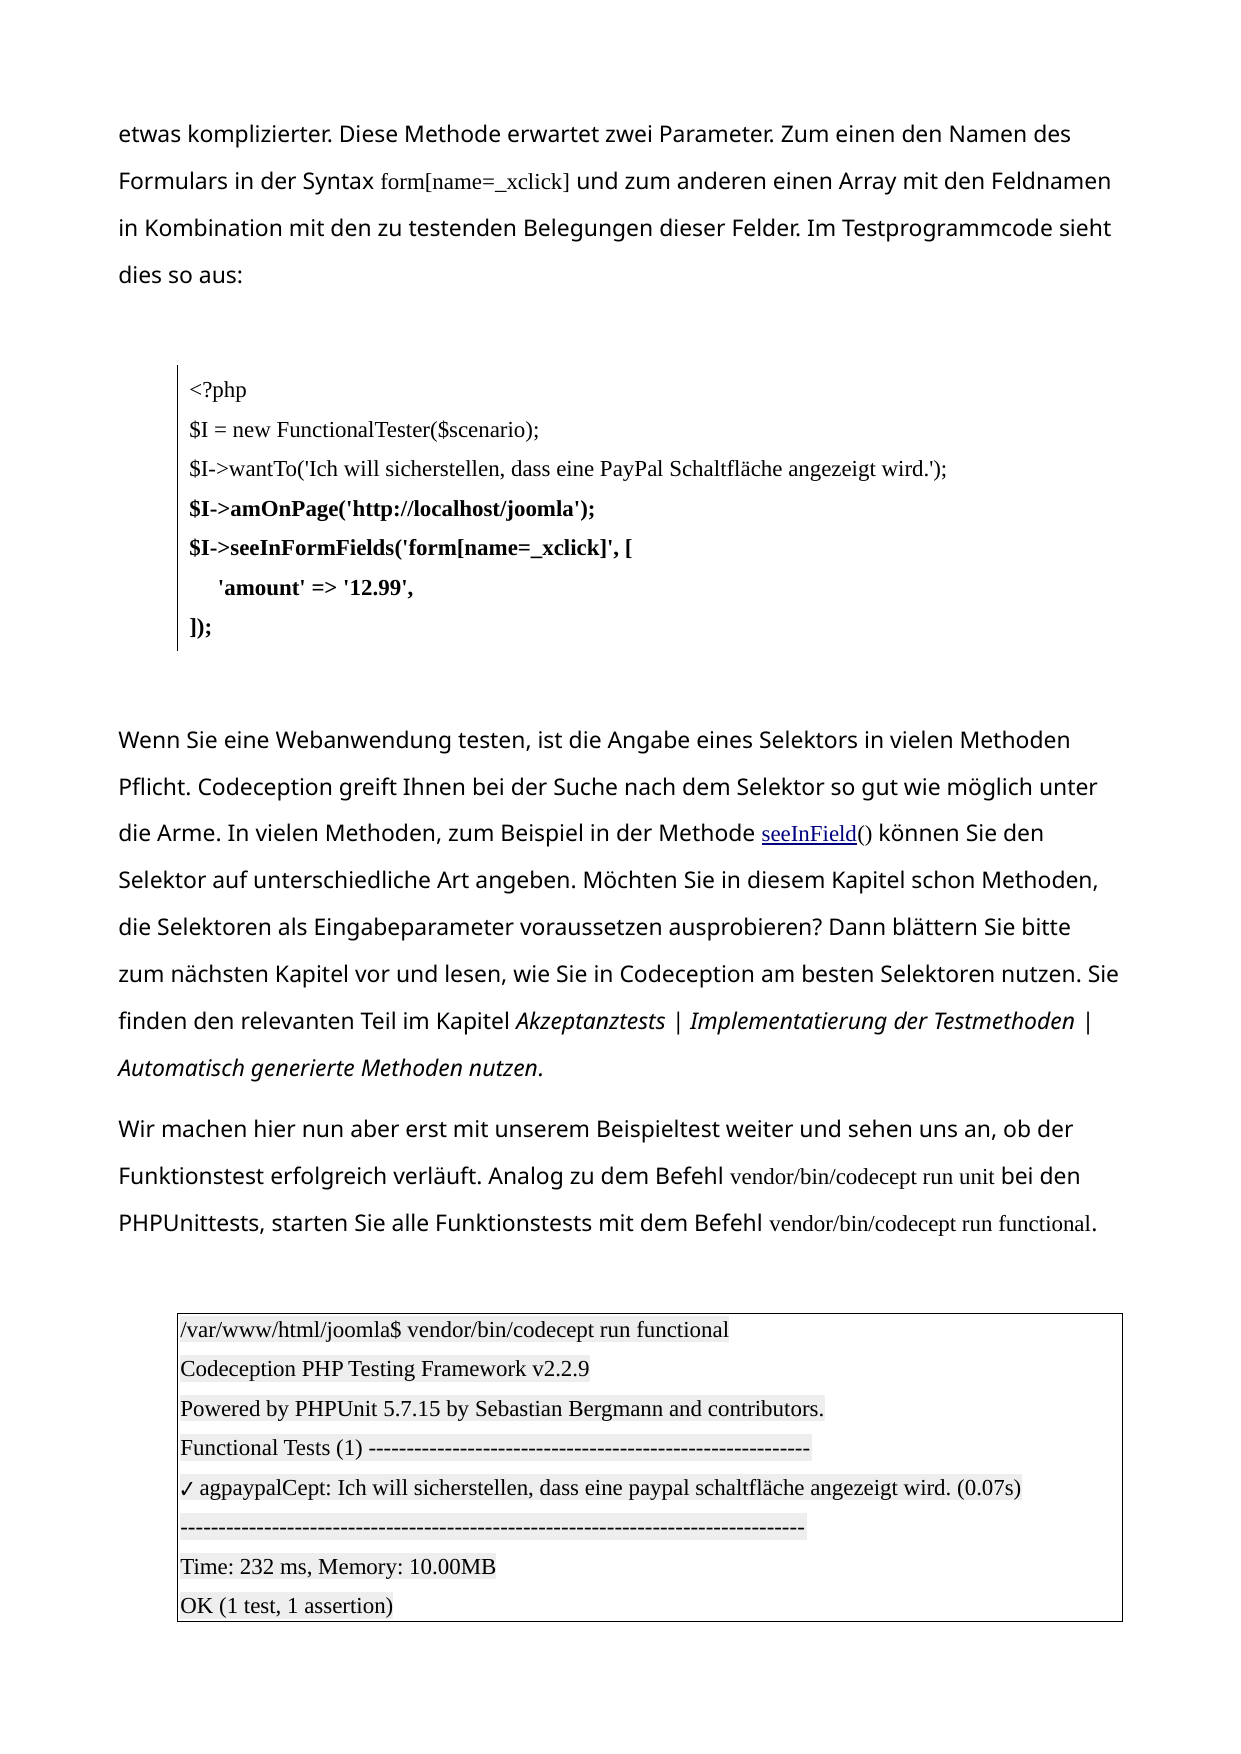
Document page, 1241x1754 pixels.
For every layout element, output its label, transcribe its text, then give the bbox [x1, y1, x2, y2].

text /var/www/html/joomla$ vendor/bin/codecept run functional Codeception PHP Testing Framework v2.2.9 Powered by PHPUnit 5.7.15 by Sebastian Bergmann and contributors. Functional Tests (1) ---------------------------------------------------------- ✔ agpaypalCept: Ich will sicherstellen, dass eine paypal schaltfläche angezeigt wird. (0.07s) ---------------------------------------------------------------------------------- Time: 232 ms, Memory: 10.00MB OK (1 test, 1 assertion) [178, 1314, 1122, 1621]
text <?php $I = new FunctionalTester($scenario); $I->wantTo('Ich will sicherstellen, dass eine PayPal Schaltfläche angezeigt wird.'); $I->amOnPage('http://localhost/joomla'); $I->seeInFormFields('form[name=_xclick]', [ 'amount' => '12.99', ]); [178, 365, 1122, 651]
text Wenn Sie eine Webanwendung testen, ist die Angabe eines Selektors in vielen Methoden Pflicht. Codeception greift Ihnen bei der Suche nach dem Selektor so gut wie möglich unter die Arme. In vielen Methoden, zum Beispiel in der Methode seeInField() können Sie den Selektor auf unterschiedliche Art angeben. Möchten Sie in diesem Kapitel schon Methoden, die Selektoren als Eingabeparameter voraussetzen ausprobieren? Dann blättern Sie bitte zum nächsten Kapitel vor und lesen, wie Sie in Codeception am besten Selektoren nutzen. Sie finden den relevanten Teil im Kapitel Akzeptanztests | Implementatierung der Testmethoden | Automatisch generierte Methoden nutzen. [118, 724, 1122, 1083]
text etwas komplizierter. Diese Methode erwartet zwei Parameter. Zum einen den Namen des Formulars in der Syntax form[name=_xclick] und zum anderen einen Array mit den Feldnamen in Kombination mit den zu testenden Belegungen dieser Felder. Im Testprogrammcode sieht dies so aus: [118, 118, 1122, 290]
text Wir machen hier nun aber erst mit unserem Beispieltest weiter und sehen uns an, ob der Funktionstest erfolgreich verläuft. Analog zu dem Befehl vendor/bin/codecept run unit bei den PHPUnittests, starten Sie alle Funktionstests mit dem Befehl vendor/bin/codecept run functional. [118, 1113, 1122, 1238]
